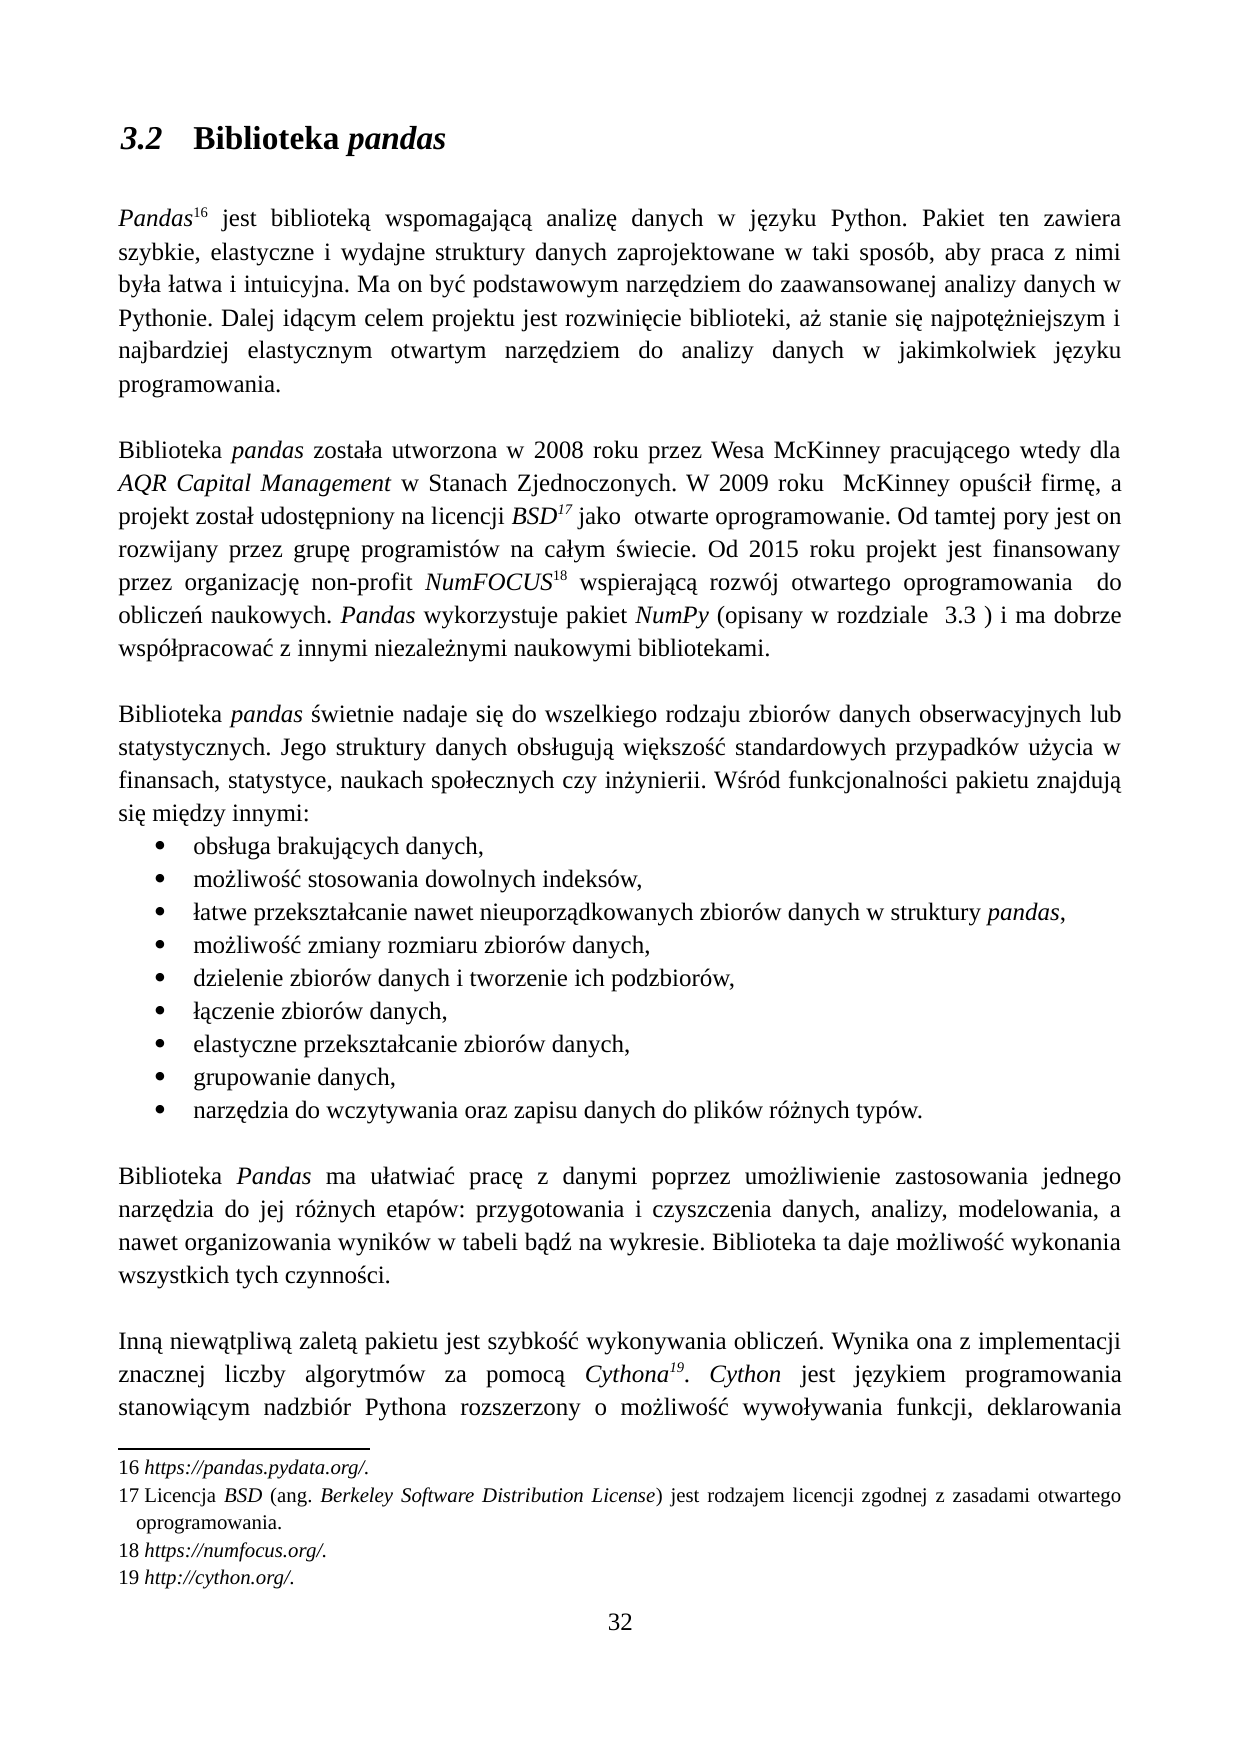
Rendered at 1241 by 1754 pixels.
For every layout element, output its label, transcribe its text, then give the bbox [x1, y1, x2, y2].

list narzędzia do wczytywania oraz zapisu danych do plików różnych typów. [156, 1095, 1122, 1124]
list łączenie zbiorów danych, [156, 996, 1122, 1025]
list grupowanie danych, [156, 1062, 1122, 1091]
text https://pandas.pydata.org/. [118, 1455, 1122, 1479]
list obsługa brakujących danych, [156, 831, 1122, 860]
subtitle Biblioteka pandas [112, 118, 1122, 156]
list łatwe przekształcanie nawet nieuporządkowanych zbiorów danych w struktury pandas, [156, 897, 1122, 926]
text https://numfocus.org/. [118, 1538, 1122, 1562]
text Biblioteka Pandas ma ułatwiać pracę z danymi poprzez umożliwienie zastosowania jednego narzędzia do jej różnych etapów: przygotowania i czyszczenia danych, analizy, modelowania, a nawet organizowania wyników w tabeli bądź na wykresie. Biblioteka ta daje możliwość wykonania wszystkich tych czynności. [118, 1161, 1122, 1289]
text Licencja BSD (ang. Berkeley Software Distribution License) jest rodzajem licencji zgodnej z zasadami otwartego oprogramowania. [118, 1482, 1122, 1534]
text Pandas jest biblioteką wspomagającą analizę danych w języku Python. Pakiet ten zawiera szybkie, elastyczne i wydajne struktury danych zaprojektowane w taki sposób, aby praca z nimi była łatwa i intuicyjna. Ma on być podstawowym narzędziem do zaawansowanej analizy danych w Pythonie. Dalej idącym celem projektu jest rozwinięcie biblioteki, aż stanie się najpotężniejszym i najbardziej elastycznym otwartym narzędziem do analizy danych w jakimkolwiek języku programowania. [118, 203, 1122, 397]
list możliwość zmiany rozmiaru zbiorów danych, [156, 930, 1122, 959]
text Biblioteka pandas została utworzona w 2008 roku przez Wesa McKinney pracującego wtedy dla AQR Capital Management w Stanach Zjednoczonych. W 2009 roku McKinney opuścił firmę, a projekt został udostępniony na licencji BSD jako otwarte oprogramowanie. Od tamtej pory jest on rozwijany przez grupę programistów na całym świecie. Od 2015 roku projekt jest finansowany przez organizację non-profit NumFOCUS wspierającą rozwój otwartego oprogramowania do obliczeń naukowych. Pandas wykorzystuje pakiet NumPy (opisany w rozdziale 3.3) i ma dobrze współpracować z innymi niezależnymi naukowymi bibliotekami. [118, 435, 1122, 662]
list możliwość stosowania dowolnych indeksów, [156, 864, 1122, 893]
text Inną niewątpliwą zaletą pakietu jest szybkość wykonywania obliczeń. Wynika ona z implementacji znacznej liczby algorytmów za pomocą Cythona. Cython jest językiem programowania stanowiącym nadzbiór Pythona rozszerzony o możliwość wywoływania funkcji, deklarowania [118, 1326, 1122, 1421]
text Biblioteka pandas świetnie nadaje się do wszelkiego rodzaju zbiorów danych obserwacyjnych lub statystycznych. Jego struktury danych obsługują większość standardowych przypadków użycia w finansach, statystyce, naukach społecznych czy inżynierii. Wśród funkcjonalności pakietu znajdują się między innymi: [118, 699, 1122, 827]
list elastyczne przekształcanie zbiorów danych, [156, 1029, 1122, 1058]
list dzielenie zbiorów danych i tworzenie ich podzbiorów, [156, 963, 1122, 992]
text http://cython.org/. [118, 1565, 1122, 1589]
